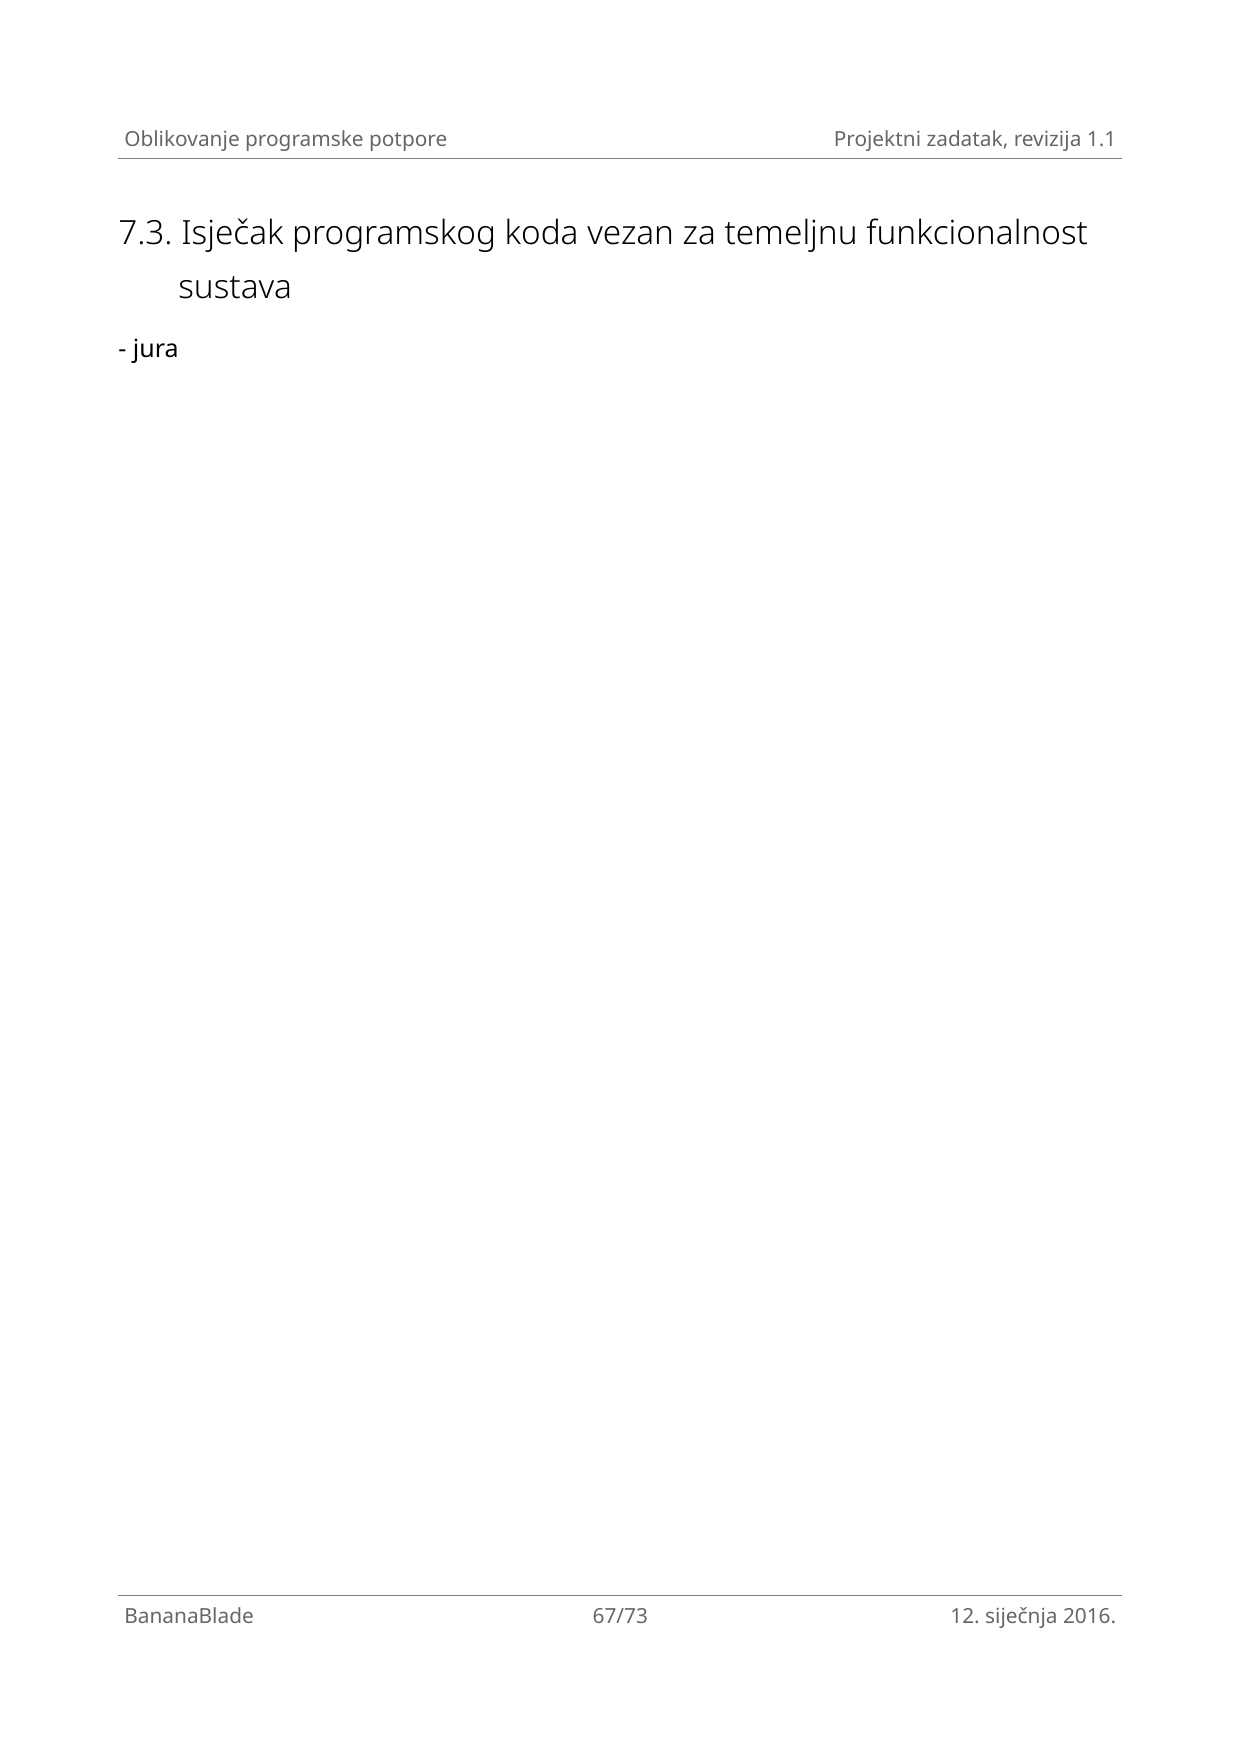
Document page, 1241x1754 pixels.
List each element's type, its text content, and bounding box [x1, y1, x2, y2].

subtitle 7.3. Isječak programskog koda vezan za temeljnu funkcionalnost sustava [118, 209, 1122, 309]
text - jura [118, 330, 1122, 364]
